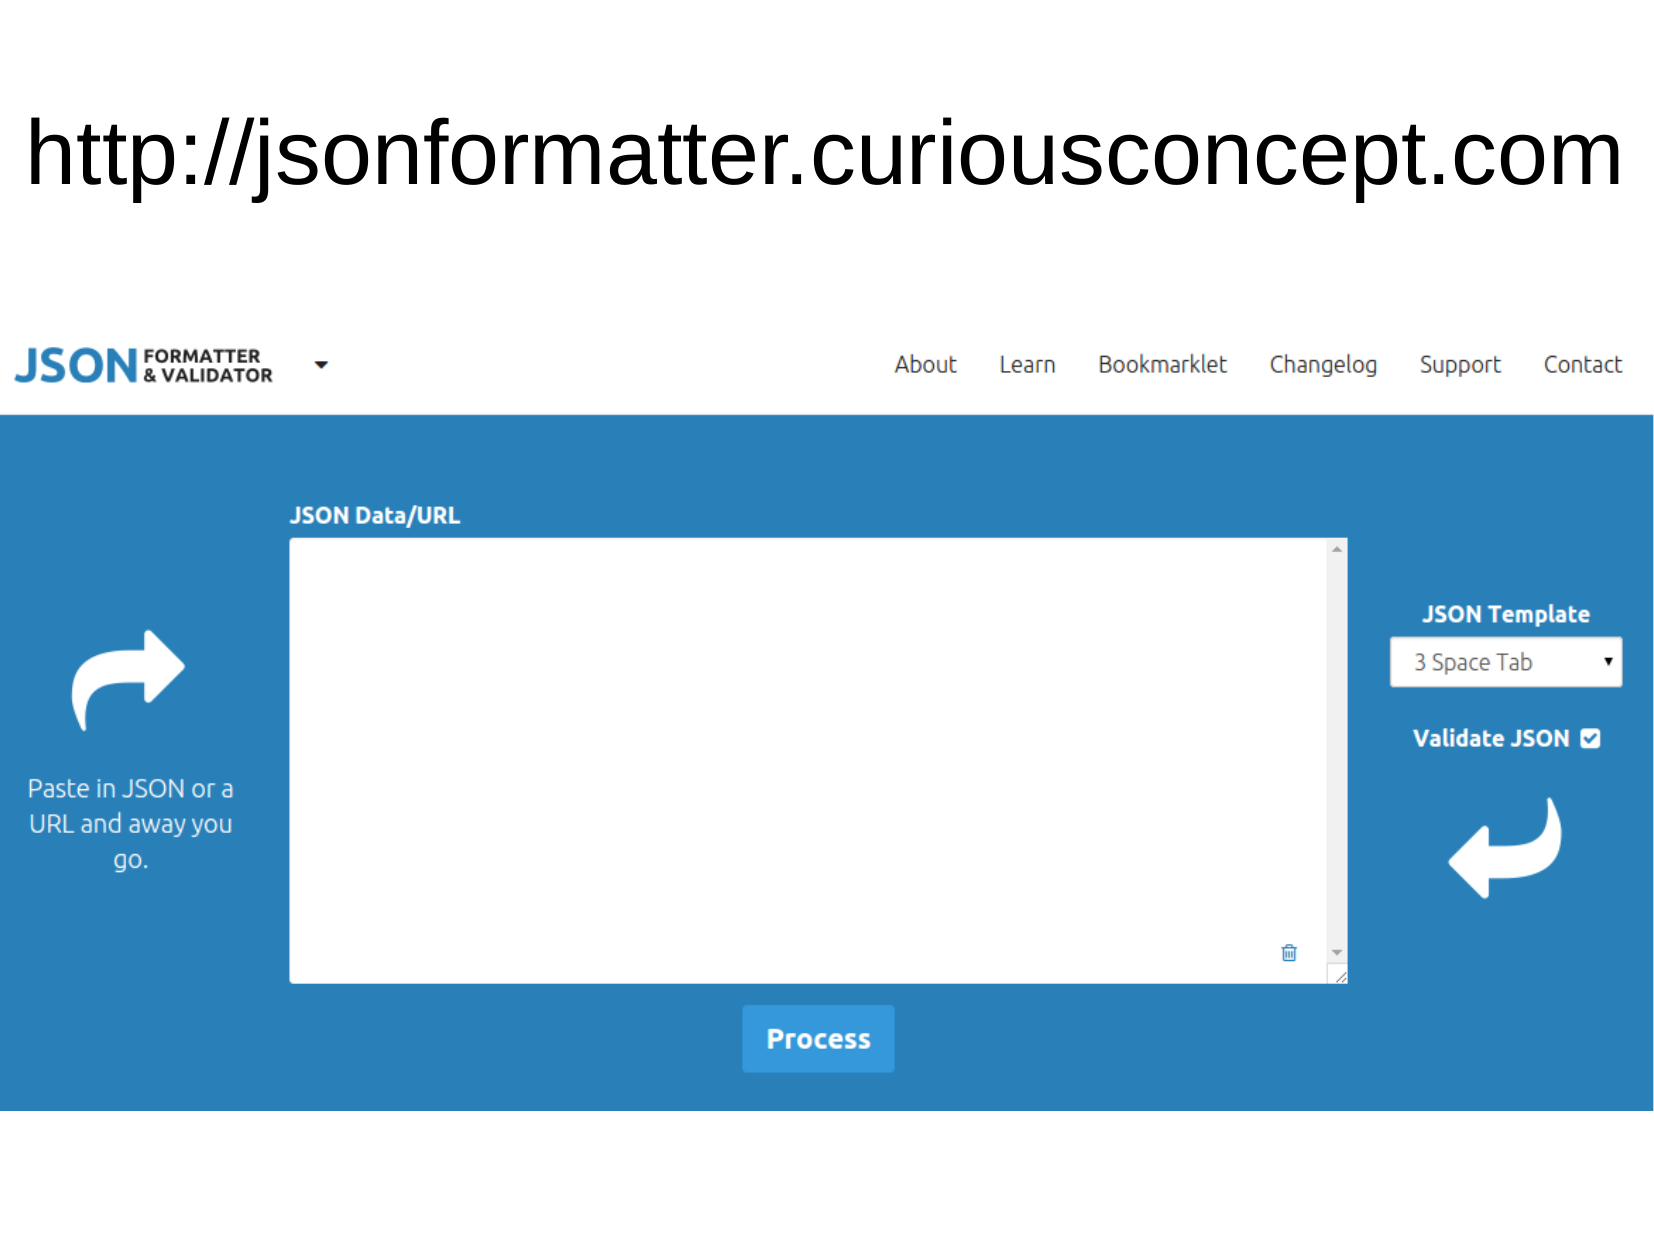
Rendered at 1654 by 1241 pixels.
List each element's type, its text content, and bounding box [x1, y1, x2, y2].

title http://jsonformatter.curiousconcept.com [23, 49, 1630, 257]
picture [0, 322, 1654, 1111]
